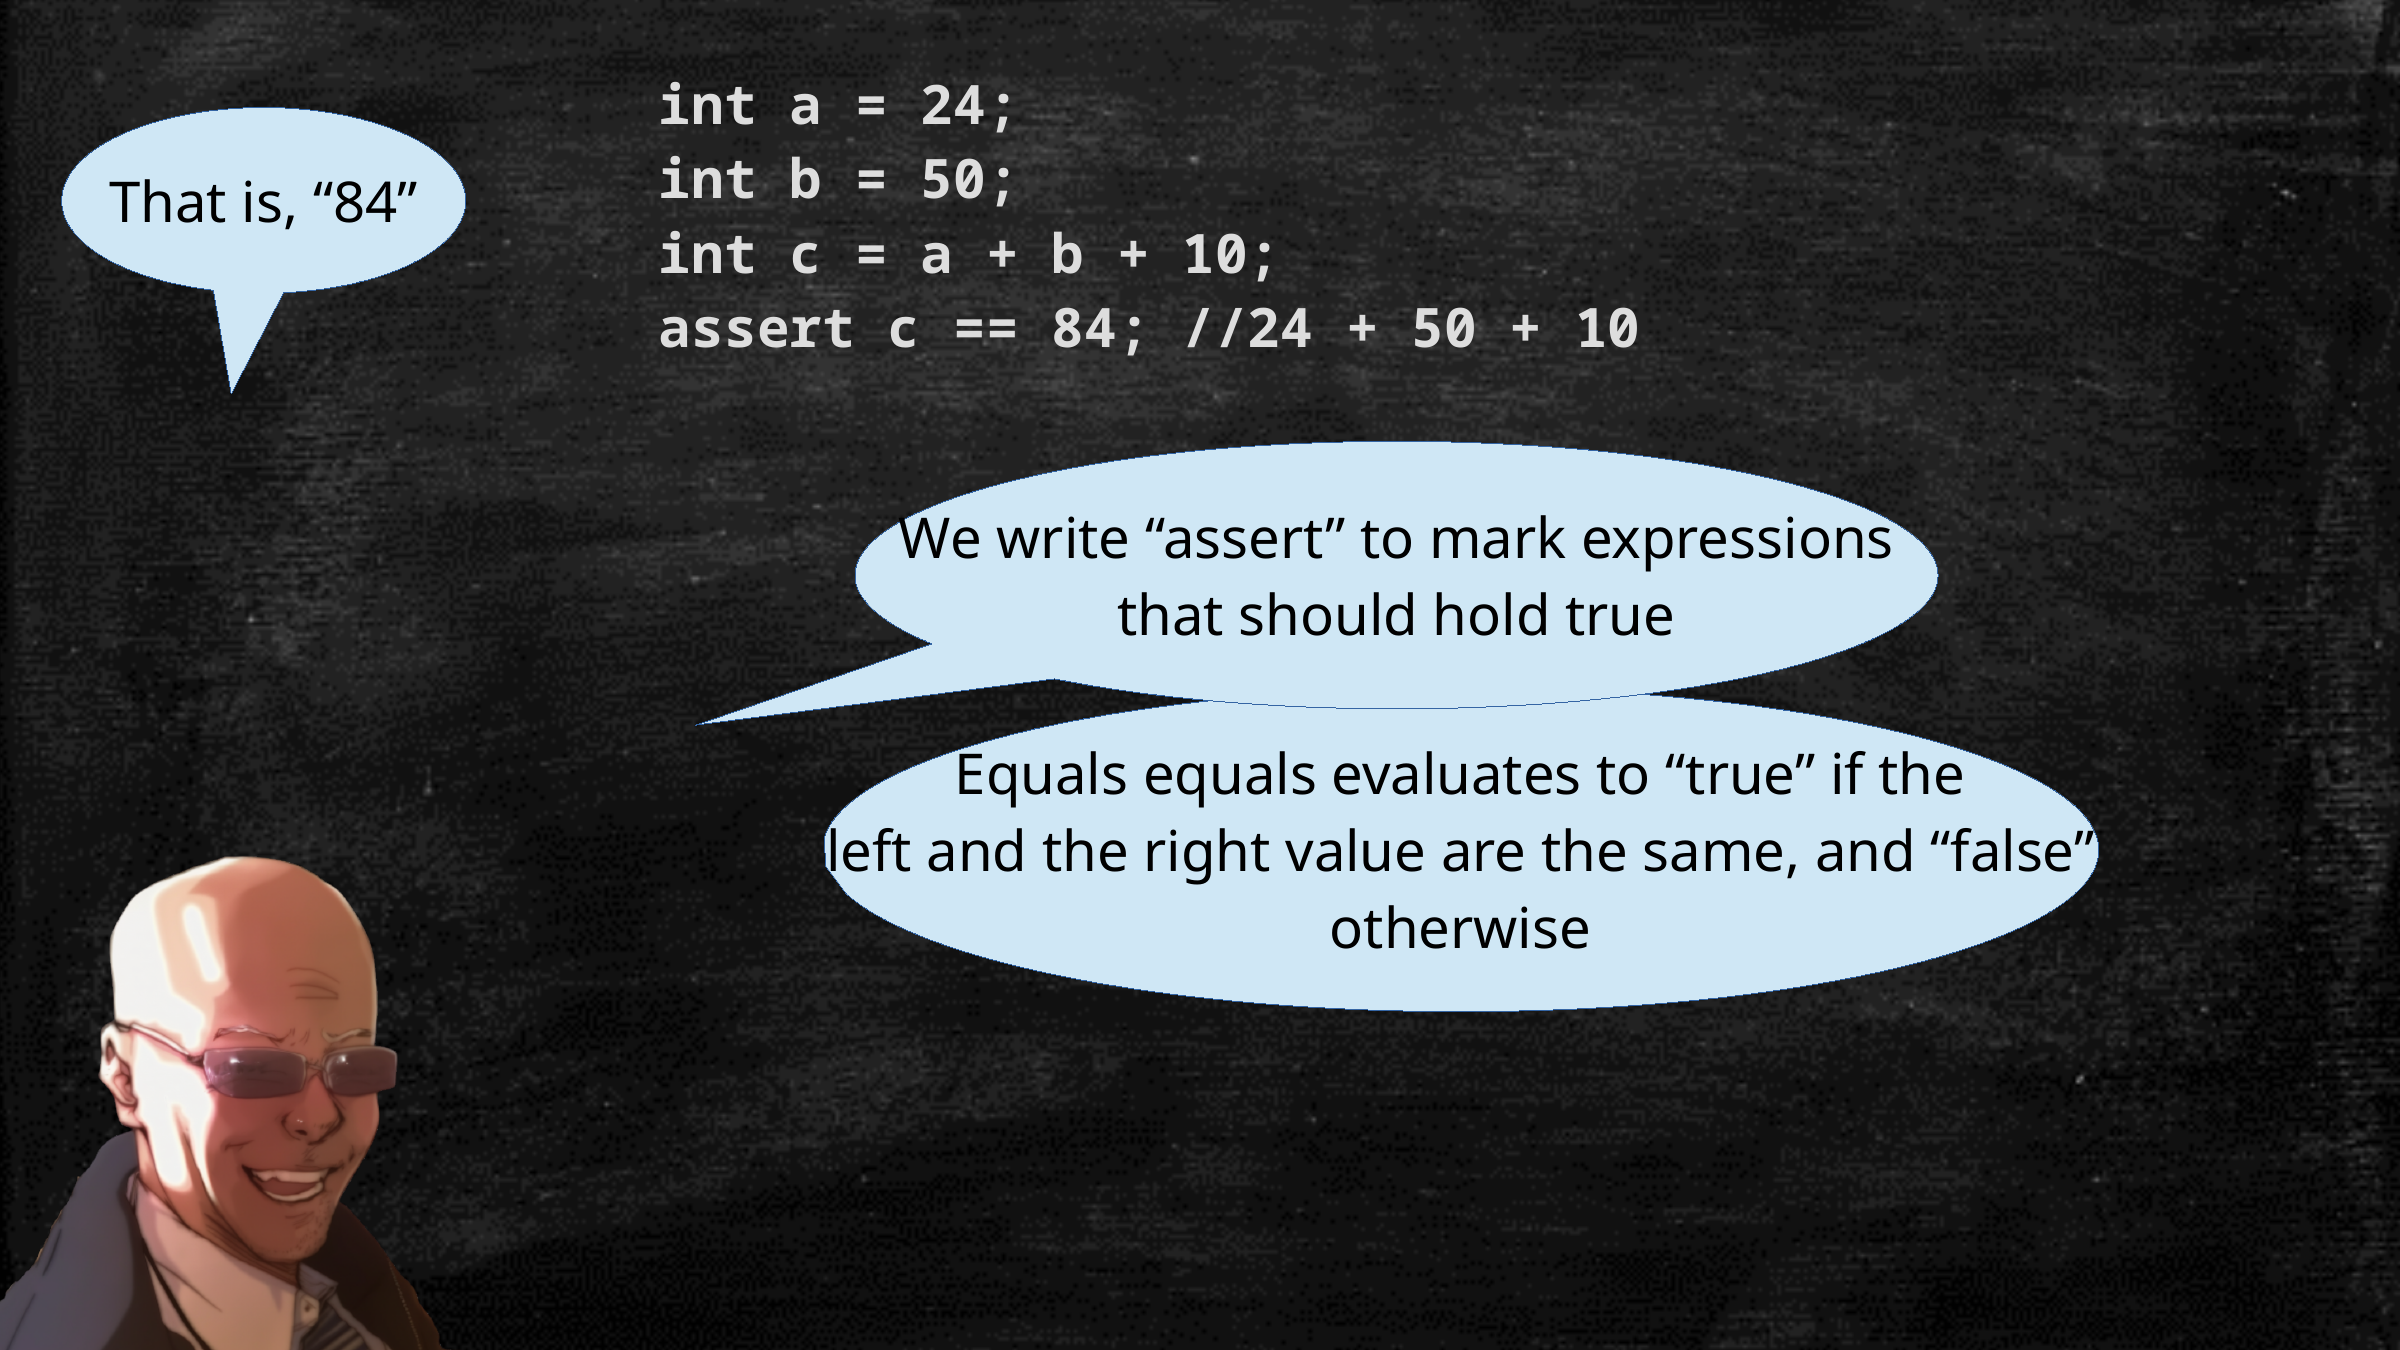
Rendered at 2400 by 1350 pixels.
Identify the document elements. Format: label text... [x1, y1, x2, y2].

text_box We write “assert” to mark expressions that should hold true [695, 441, 1939, 726]
text_box int a = 24; int b = 50; int c = a + b + 10; assert c == 84; //24 + 50 + 10 [644, 59, 2400, 1046]
text_box That is, “84” [61, 107, 466, 394]
text_box Equals equals evaluates to “true” if the left and the right value are the same, and “false” otherwise [824, 694, 2099, 1012]
picture [0, 0, 2400, 1350]
